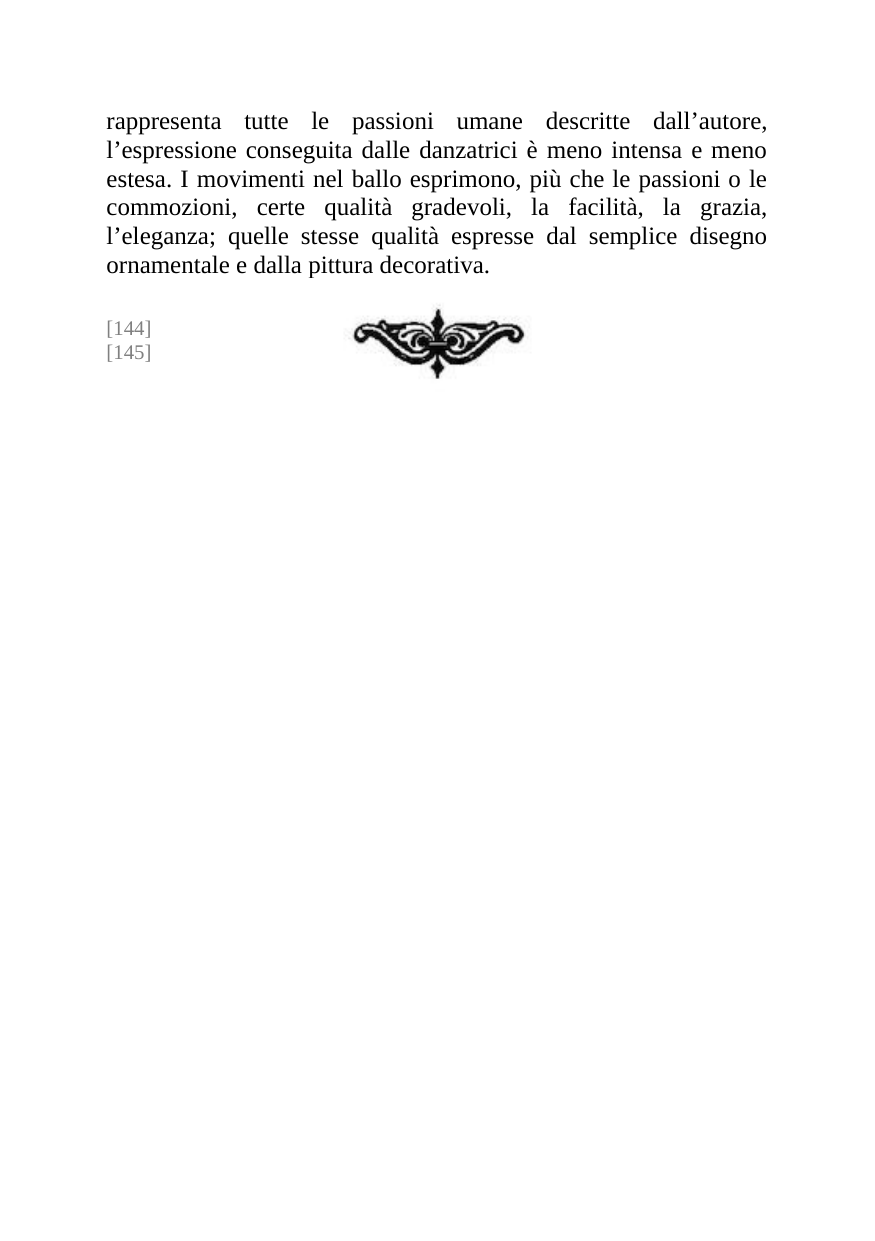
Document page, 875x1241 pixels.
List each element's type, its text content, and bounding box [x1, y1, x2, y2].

text [144] [145] [106, 316, 281, 364]
text rappresenta tutte le passioni umane descritte dall’autore, l’espressione conseguita dalle danzatrici è meno intensa e meno estesa. I movimenti nel ballo esprimono, più che le passioni o le commozioni, certe qualità gradevoli, la facilità, la grazia, l’eleganza; quelle stesse qualità espresse dal semplice disegno ornamentale e dalla pittura decorativa. [106, 106, 768, 279]
picture [281, 278, 593, 409]
text [593, 316, 768, 364]
